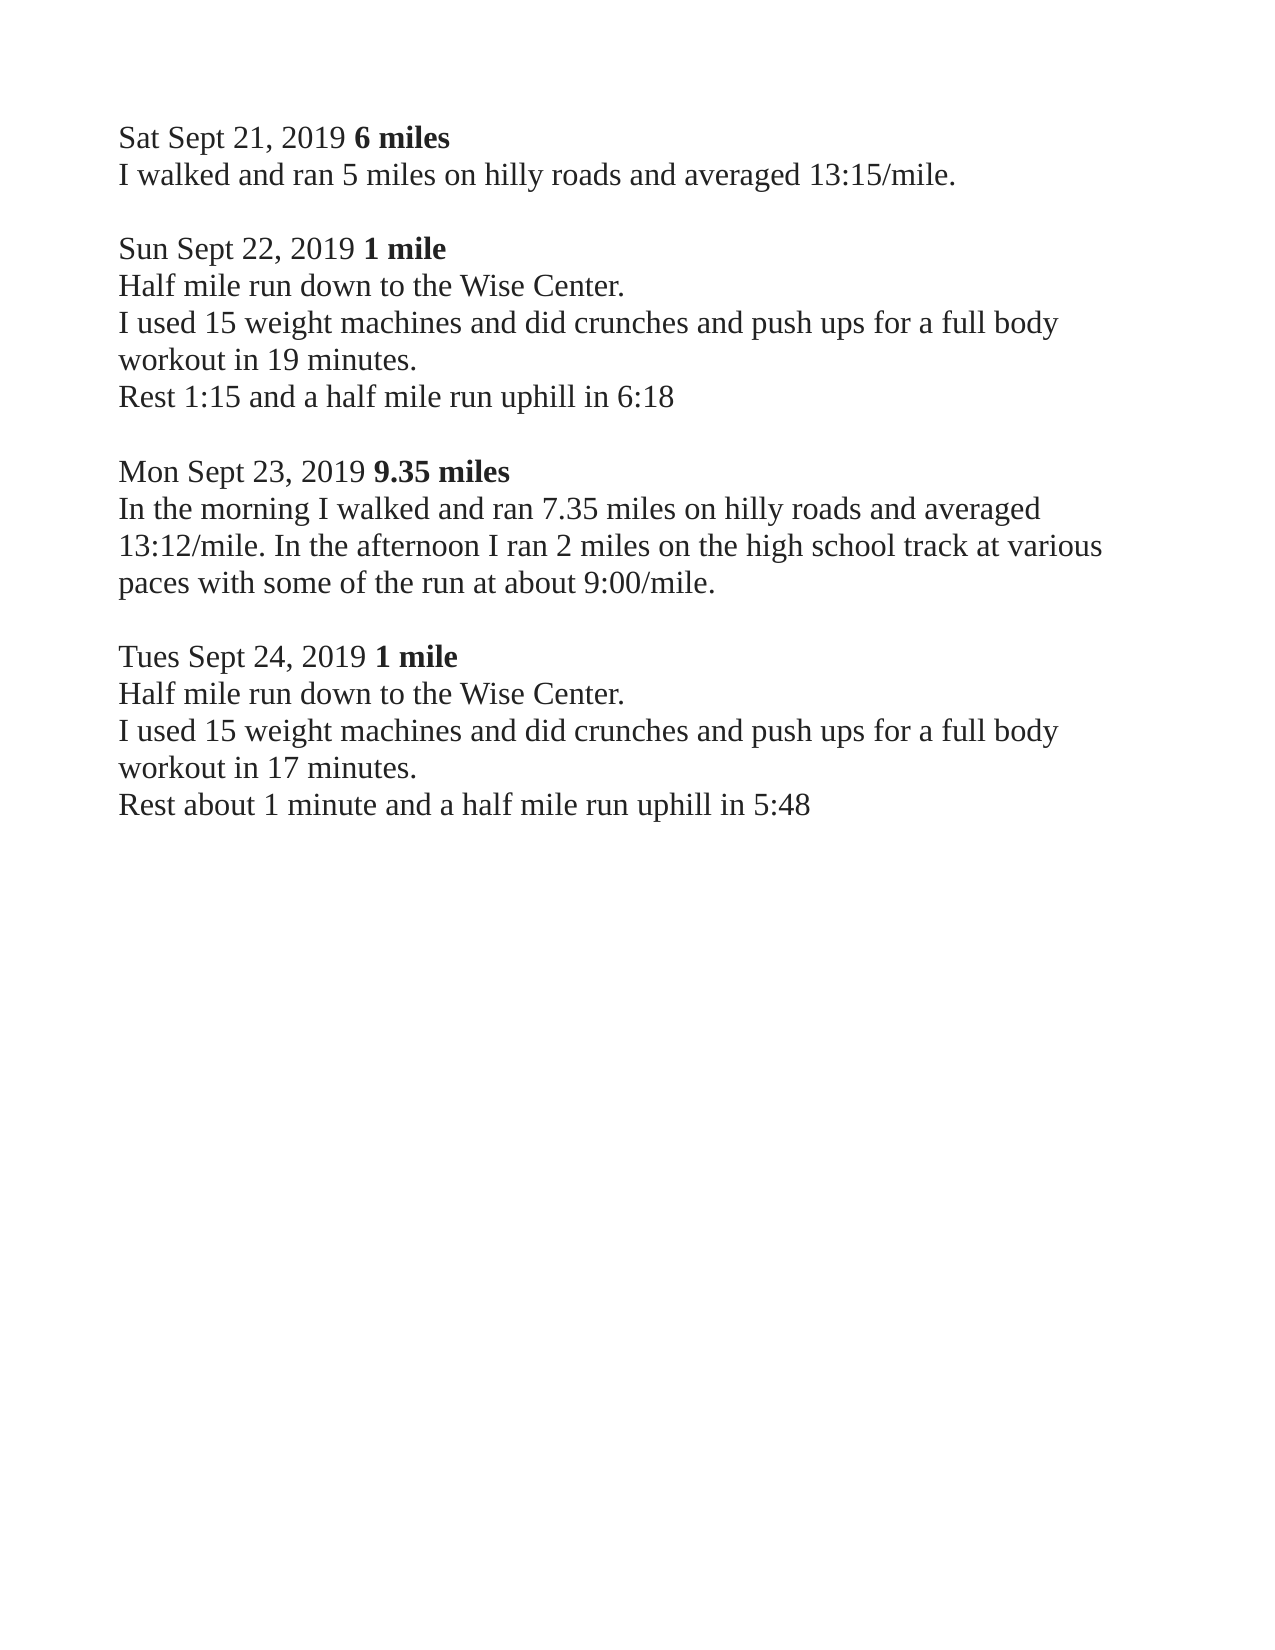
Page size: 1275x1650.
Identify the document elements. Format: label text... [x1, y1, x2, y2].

text I walked and ran 5 miles on hilly roads and averaged 13:15/mile. [118, 155, 1161, 192]
text Mon Sept 23, 2019 9.35 miles [118, 452, 1161, 489]
text Half mile run down to the Wise Center. [118, 266, 1161, 303]
text I used 15 weight machines and did crunches and push ups for a full body workout in 19 minutes. [118, 303, 1161, 378]
text Sun Sept 22, 2019 1 mile [118, 229, 1161, 266]
text Rest 1:15 and a half mile run uphill in 6:18 [118, 378, 1161, 415]
text Rest about 1 minute and a half mile run uphill in 5:48 [118, 786, 1161, 823]
text Tues Sept 24, 2019 1 mile [118, 637, 1161, 674]
text Sat Sept 21, 2019 6 miles [118, 118, 1161, 155]
text In the morning I walked and ran 7.35 miles on hilly roads and averaged 13:12/mile. In the afternoon I ran 2 miles on the high school track at various paces with some of the run at about 9:00/mile. [118, 489, 1161, 600]
text I used 15 weight machines and did crunches and push ups for a full body workout in 17 minutes. [118, 711, 1161, 786]
text Half mile run down to the Wise Center. [118, 674, 1161, 711]
